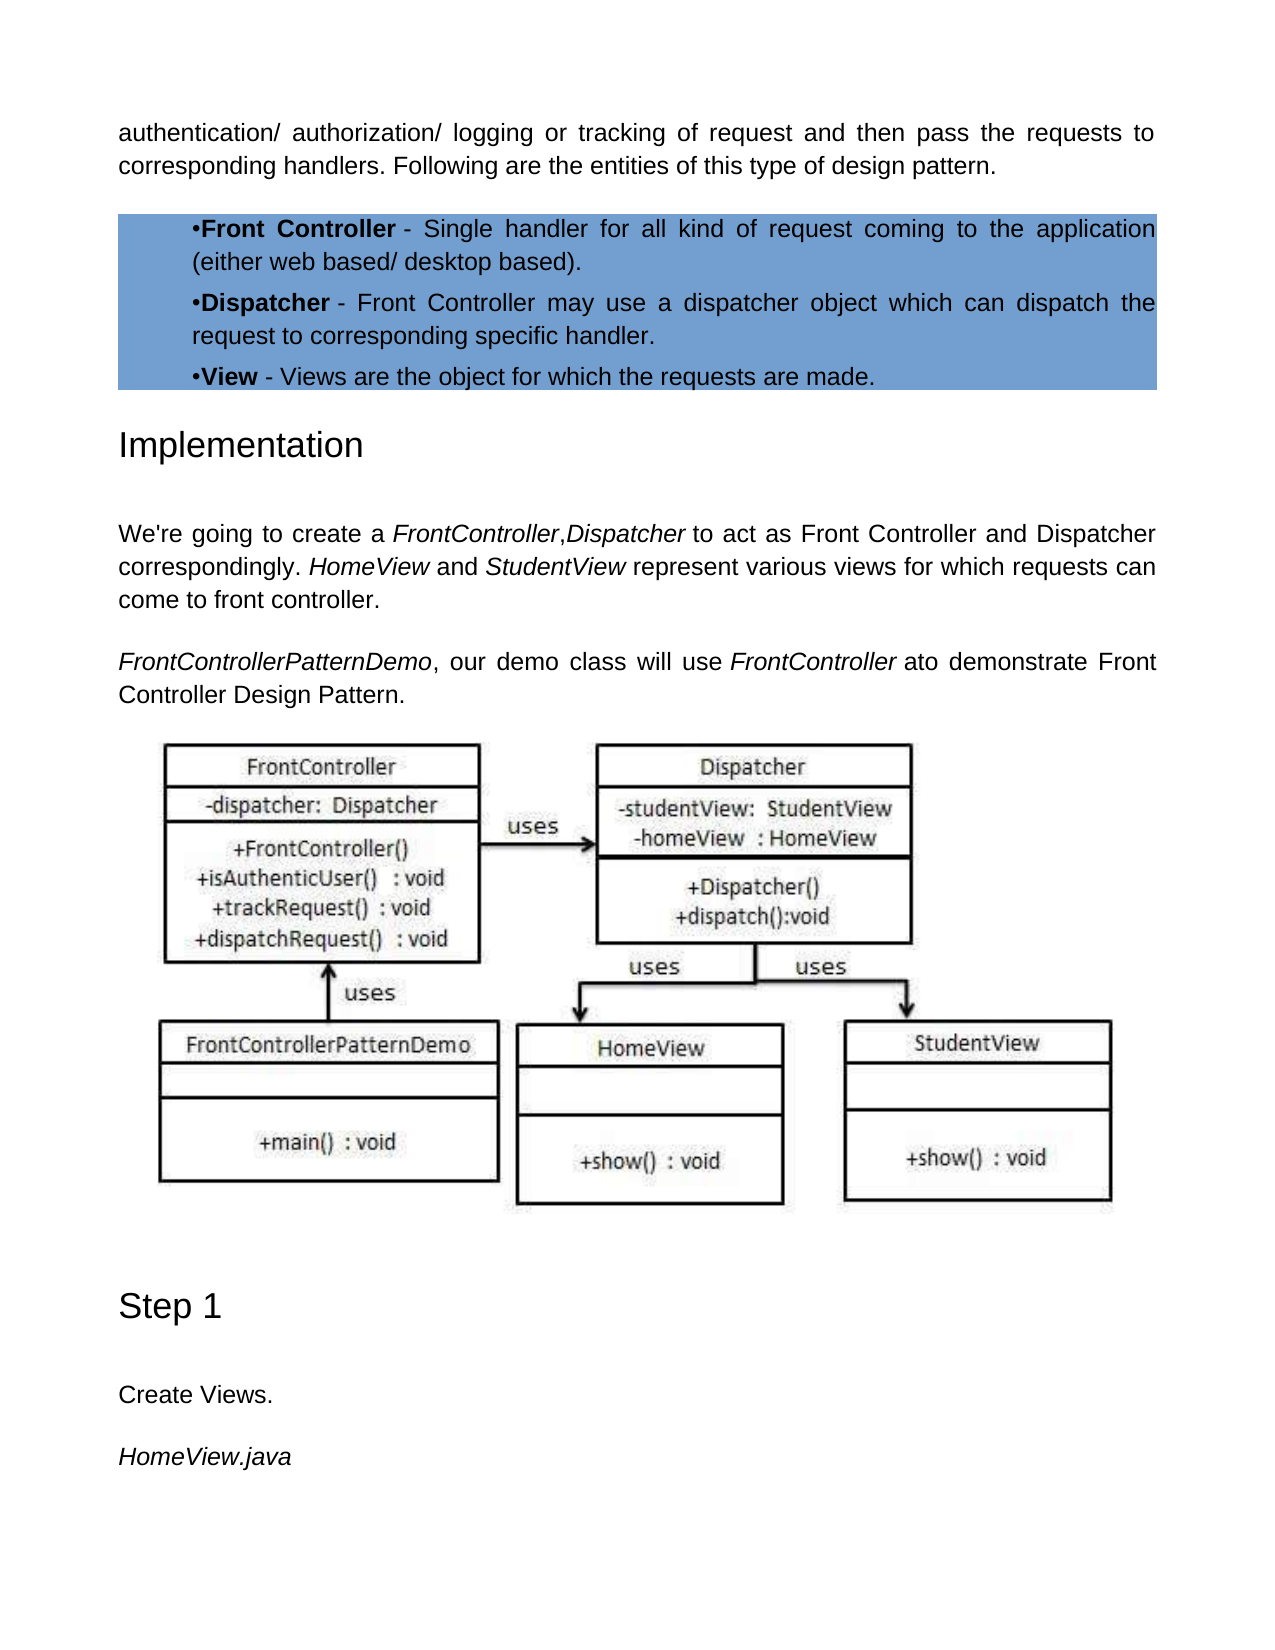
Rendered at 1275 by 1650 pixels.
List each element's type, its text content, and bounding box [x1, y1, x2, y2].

text We're going to create a FrontController,Dispatcher to act as Front Controller and Dispatcher correspondingly. HomeView and StudentView represent various views for which requests can come to front controller. [118, 518, 1157, 613]
list Dispatcher - Front Controller may use a dispatcher object which can dispatch the request to corresponding specific handler. [118, 288, 1157, 349]
text HomeView.java [118, 1442, 1157, 1471]
text Create Views. [118, 1379, 1157, 1408]
subtitle Step 1 [118, 1284, 1157, 1326]
text FrontControllerPatternDemo, our demo class will use FrontController ato demonstrate Front Controller Design Pattern. [118, 647, 1157, 709]
list View - Views are the object for which the requests are made. [118, 362, 1157, 390]
subtitle Implementation [118, 423, 1157, 465]
list Front Controller - Single handler for all kind of request coming to the application (either web based/ desktop based). [118, 214, 1157, 276]
text authentication/ authorization/ logging or tracking of request and then pass the requests to corresponding handlers. Following are the entities of this type of design pattern. [118, 118, 1157, 180]
picture [157, 742, 1118, 1230]
